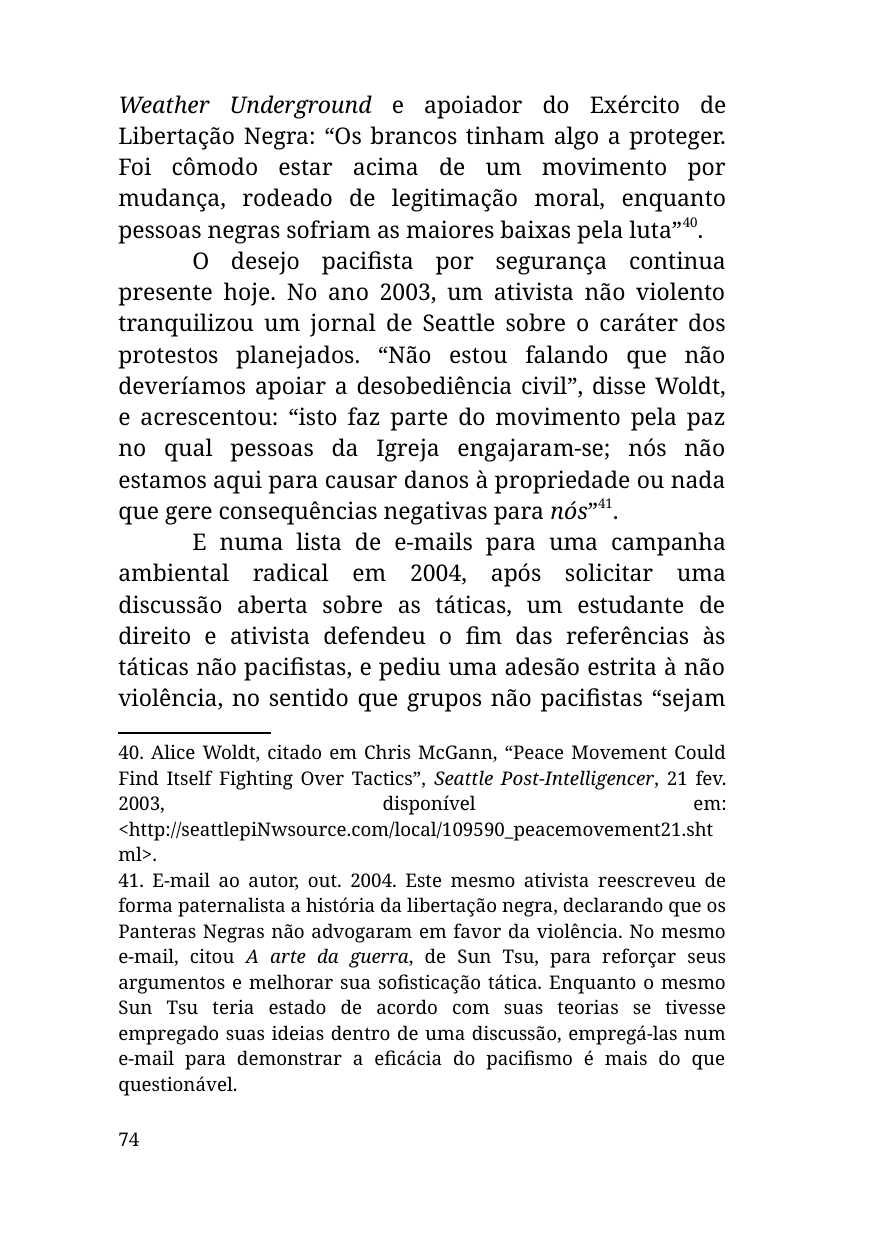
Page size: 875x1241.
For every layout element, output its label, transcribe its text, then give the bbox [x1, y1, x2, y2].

text . Alice Woldt, citado em Chris McGann, “Peace Movement Could Find Itself Fighting Over Tactics”, Seattle Post-Intelligencer, 21 fev. 2003, disponível em: <http://seattlepiNwsource.com/local/109590_peacemovement21.shtml>. [118, 739, 726, 867]
text . E-mail ao autor, out. 2004. Este mesmo ativista reescreveu de forma paternalista a história da libertação negra, declarando que os Panteras Negras não advogaram em favor da violência. No mesmo e-mail, citou A arte da guerra, de Sun Tsu, para reforçar seus argumentos e melhorar sua sofisticação tática. Enquanto o mesmo Sun Tsu teria estado de acordo com suas teorias se tivesse empregado suas ideias dentro de uma discussão, empregá-las num e-mail para demonstrar a eficácia do pacifismo é mais do que questionável. [118, 867, 726, 1097]
text E numa lista de e-mails para uma campanha ambiental radical em 2004, após solicitar uma discussão aberta sobre as táticas, um estudante de direito e ativista defendeu o fim das referências às táticas não pacifistas, e pediu uma adesão estrita à não violência, no sentido que grupos não pacifistas “sejam [118, 526, 726, 713]
text O desejo pacifista por segurança continua presente hoje. No ano 2003, um ativista não violento tranquilizou um jornal de Seattle sobre o caráter dos protestos planejados. “Não estou falando que não deveríamos apoiar a desobediência civil”, disse Woldt, e acrescentou: “isto faz parte do movimento pela paz no qual pessoas da Igreja engajaram-se; nós não estamos aqui para causar danos à propriedade ou nada que gere consequências negativas para nós”. [118, 245, 726, 526]
text Weather Underground e apoiador do Exército de Libertação Negra: “Os brancos tinham algo a proteger. Foi cômodo estar acima de um movimento por mudança, rodeado de legitimação moral, enquanto pessoas negras sofriam as maiores baixas pela luta”. [118, 88, 726, 245]
